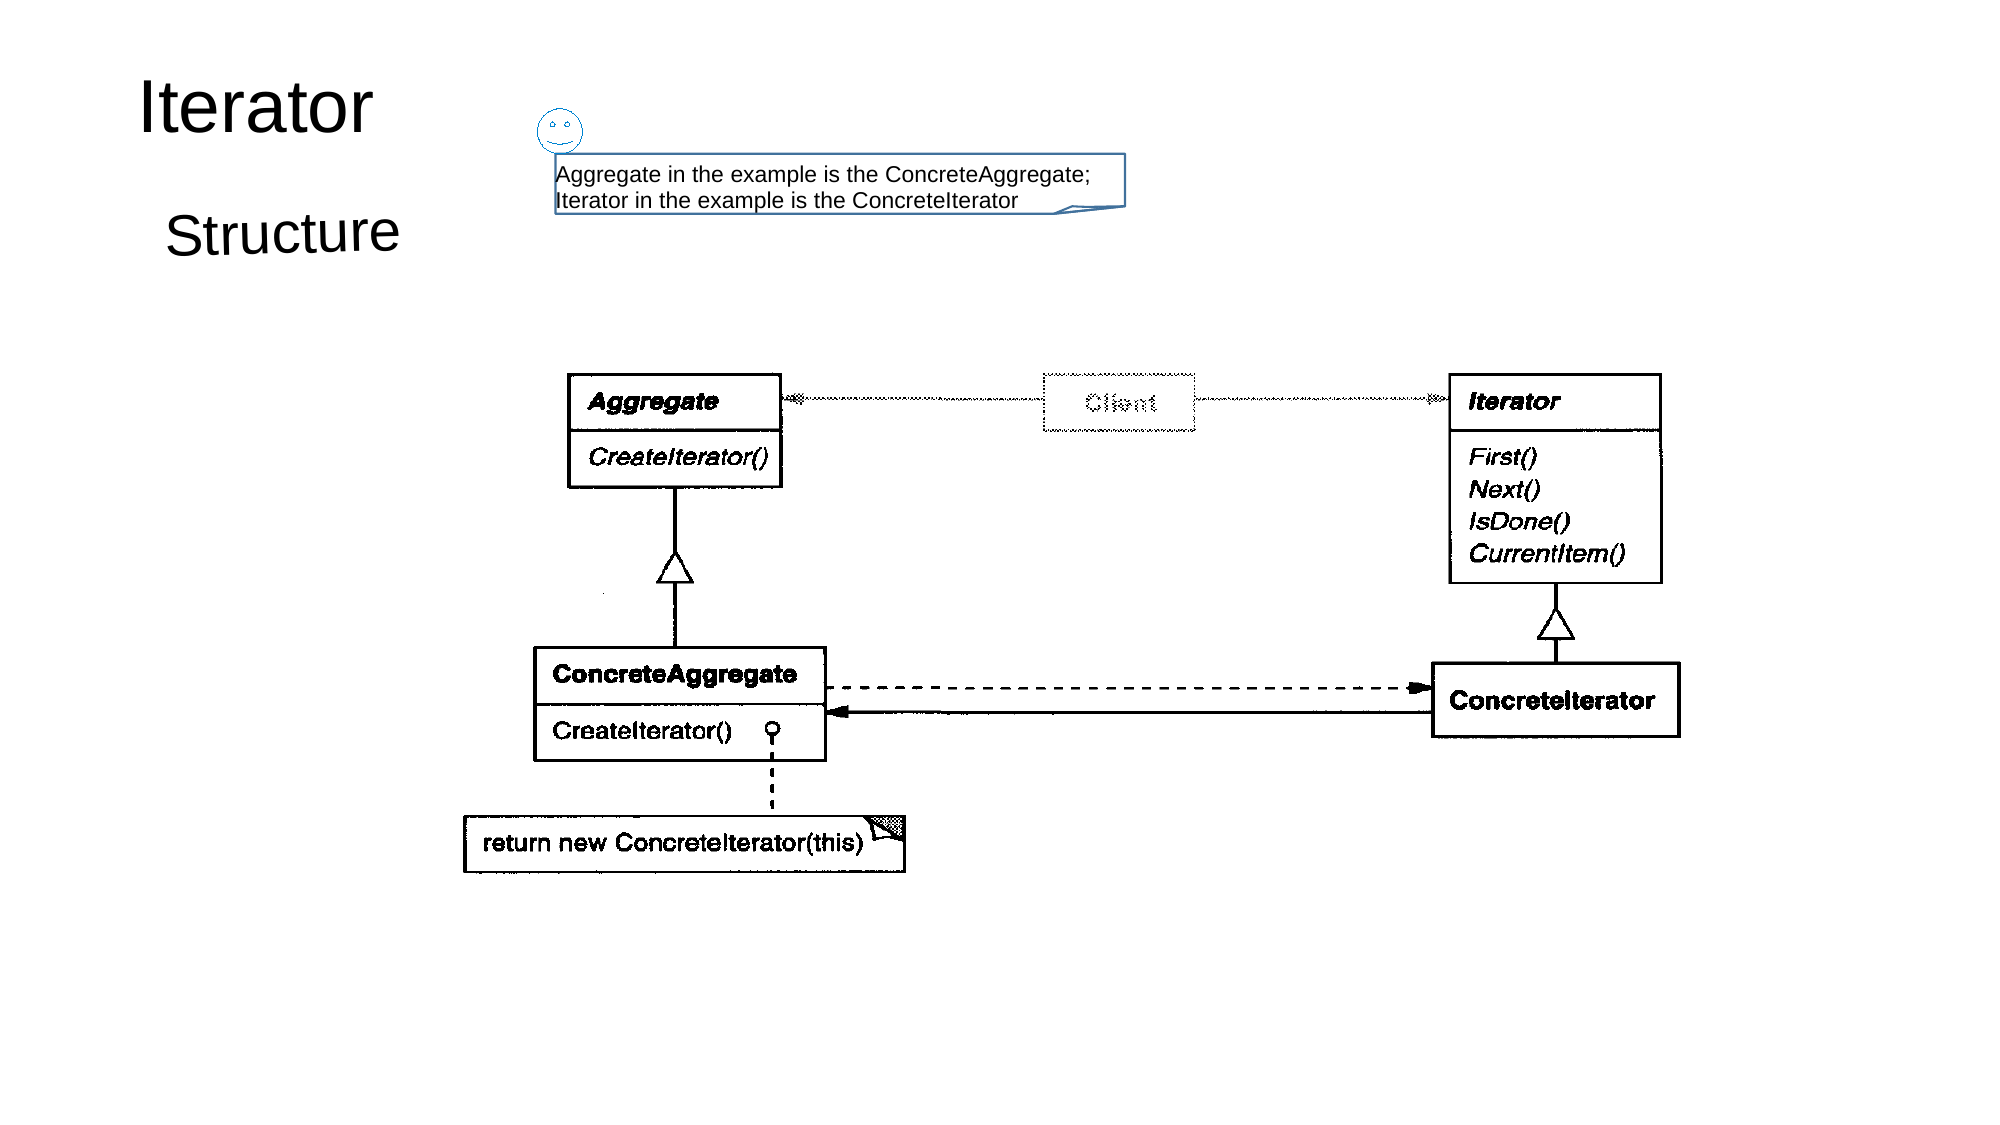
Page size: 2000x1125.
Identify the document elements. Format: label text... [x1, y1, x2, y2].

picture [435, 344, 1718, 902]
text_box Aggregate in the example is the ConcreteAggregate; Iterator in the example is the ConcreteIterator [555, 153, 1126, 214]
title Iterator [137, 53, 406, 157]
title Structure [163, 185, 436, 286]
